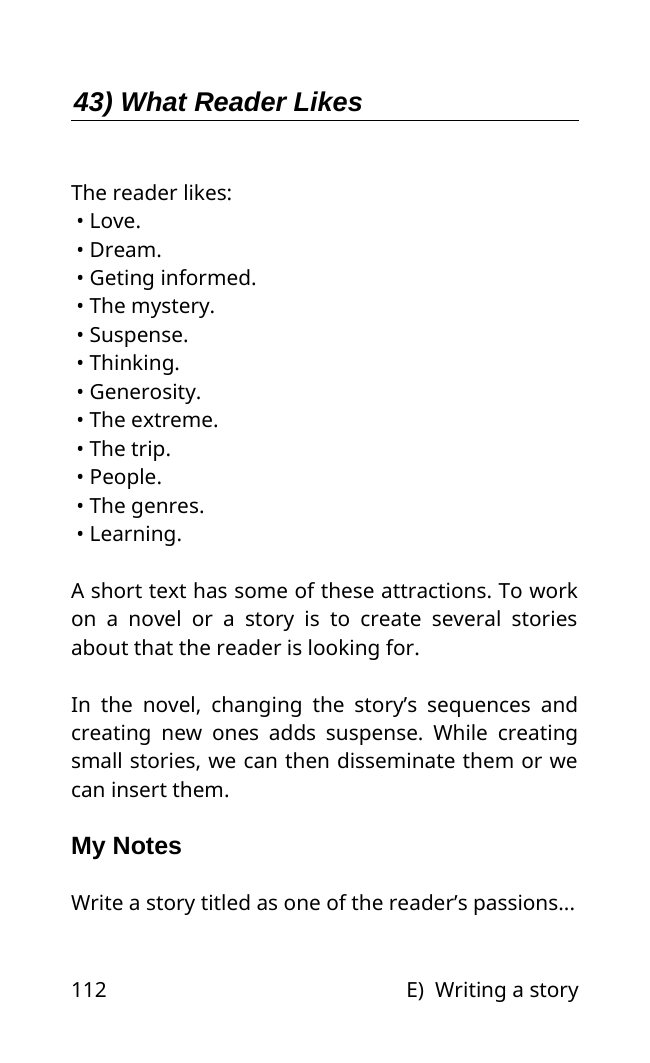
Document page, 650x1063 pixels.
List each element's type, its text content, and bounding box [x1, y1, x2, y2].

text • The genres. [71, 491, 579, 519]
text In the novel, changing the story’s sequences and creating new ones adds suspense. While creating small stories, we can then disseminate them or we can insert them. [71, 690, 579, 803]
text • The mystery. [71, 292, 579, 320]
text Write a story titled as one of the reader’s passions... [71, 888, 579, 917]
subtitle My Notes [71, 832, 579, 860]
text • People. [71, 462, 579, 491]
text • The extreme. [71, 405, 579, 434]
text • Geting informed. [71, 263, 579, 292]
text • The trip. [71, 434, 579, 462]
text • Suspense. [71, 320, 579, 348]
text • Love. [71, 206, 579, 235]
text The reader likes: [71, 178, 579, 206]
text • Learning. [71, 519, 579, 548]
text • Dream. [71, 235, 579, 263]
subtitle What Reader Likes [71, 84, 579, 120]
text A short text has some of these attractions. To work on a novel or a story is to create several stories about that the reader is looking for. [71, 576, 579, 661]
text • Generosity. [71, 377, 579, 405]
text • Thinking. [71, 348, 579, 377]
